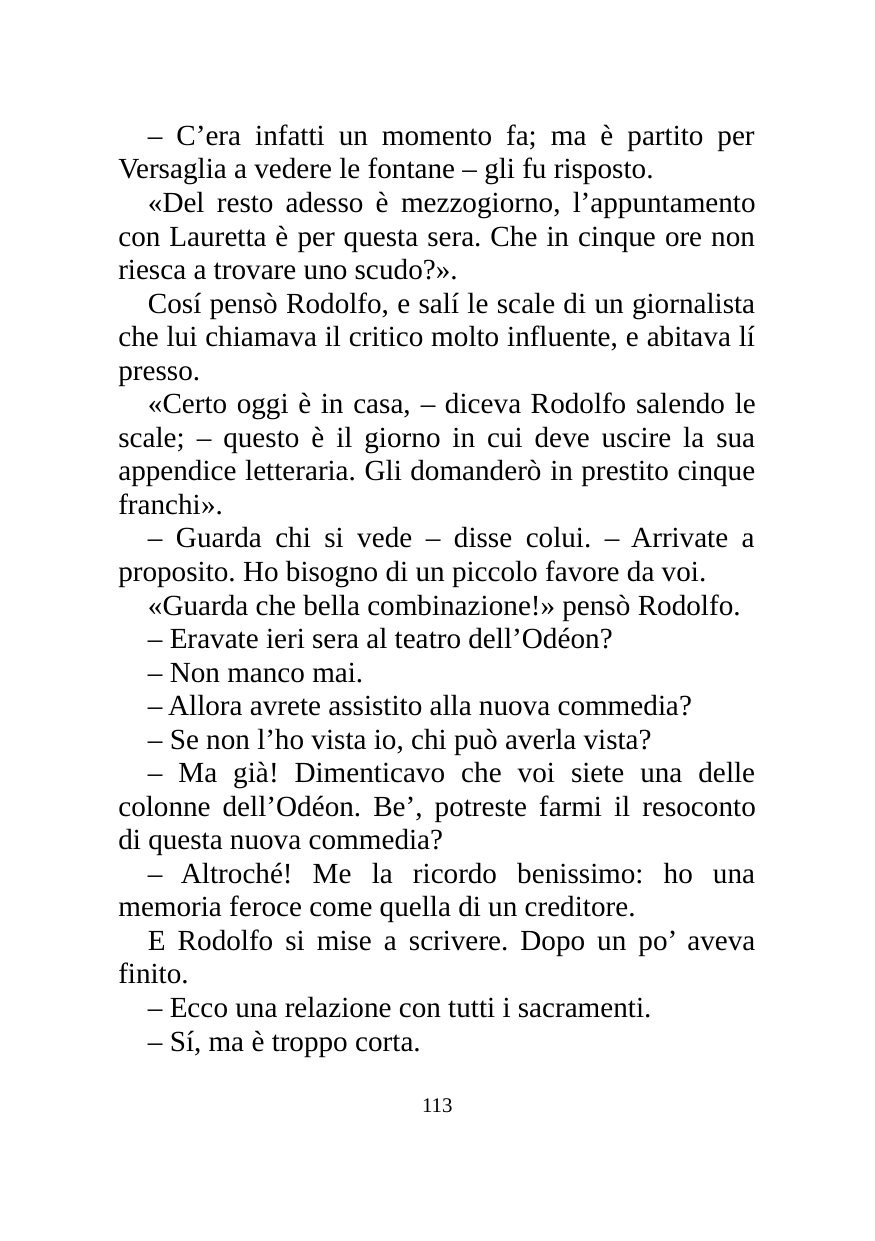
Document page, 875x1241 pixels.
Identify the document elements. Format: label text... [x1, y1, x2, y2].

text ‒ Non manco mai. [118, 655, 756, 688]
text ‒ Ma già! Dimenticavo che voi siete una delle colonne dell’Odéon. Be’, potreste farmi il resoconto di questa nuova commedia? [118, 755, 756, 856]
text «Guarda che bella combinazione!» pensò Rodolfo. [118, 588, 756, 621]
text ‒ Guarda chi si vede ‒ disse colui. ‒ Arrivate a proposito. Ho bisogno di un piccolo favore da voi. [118, 521, 756, 588]
text ‒ Allora avrete assistito alla nuova commedia? [118, 688, 756, 722]
text «Certo oggi è in casa, ‒ diceva Rodolfo salendo le scale; ‒ questo è il giorno in cui deve uscire la sua appendice letteraria. Gli domanderò in prestito cinque franchi». [118, 386, 756, 521]
text E Rodolfo si mise a scrivere. Dopo un po’ aveva finito. [118, 923, 756, 990]
text Cosí pensò Rodolfo, e salí le scale di un giornalista che lui chiamava il critico molto influente, e abitava lí presso. [118, 286, 756, 386]
text ‒ Altroché! Me la ricordo benissimo: ho una memoria feroce come quella di un creditore. [118, 856, 756, 923]
text ‒ Sí, ma è troppo corta. [118, 1024, 756, 1057]
text ‒ Eravate ieri sera al teatro dell’Odéon? [118, 621, 756, 655]
text ‒ Se non l’ho vista io, chi può averla vista? [118, 722, 756, 755]
text ‒ C’era infatti un momento fa; ma è partito per Versaglia a vedere le fontane ‒ gli fu risposto. [118, 118, 756, 185]
text ‒ Ecco una relazione con tutti i sacramenti. [118, 990, 756, 1024]
text «Del resto adesso è mezzogiorno, l’appuntamento con Lauretta è per questa sera. Che in cinque ore non riesca a trovare uno scudo?». [118, 185, 756, 286]
